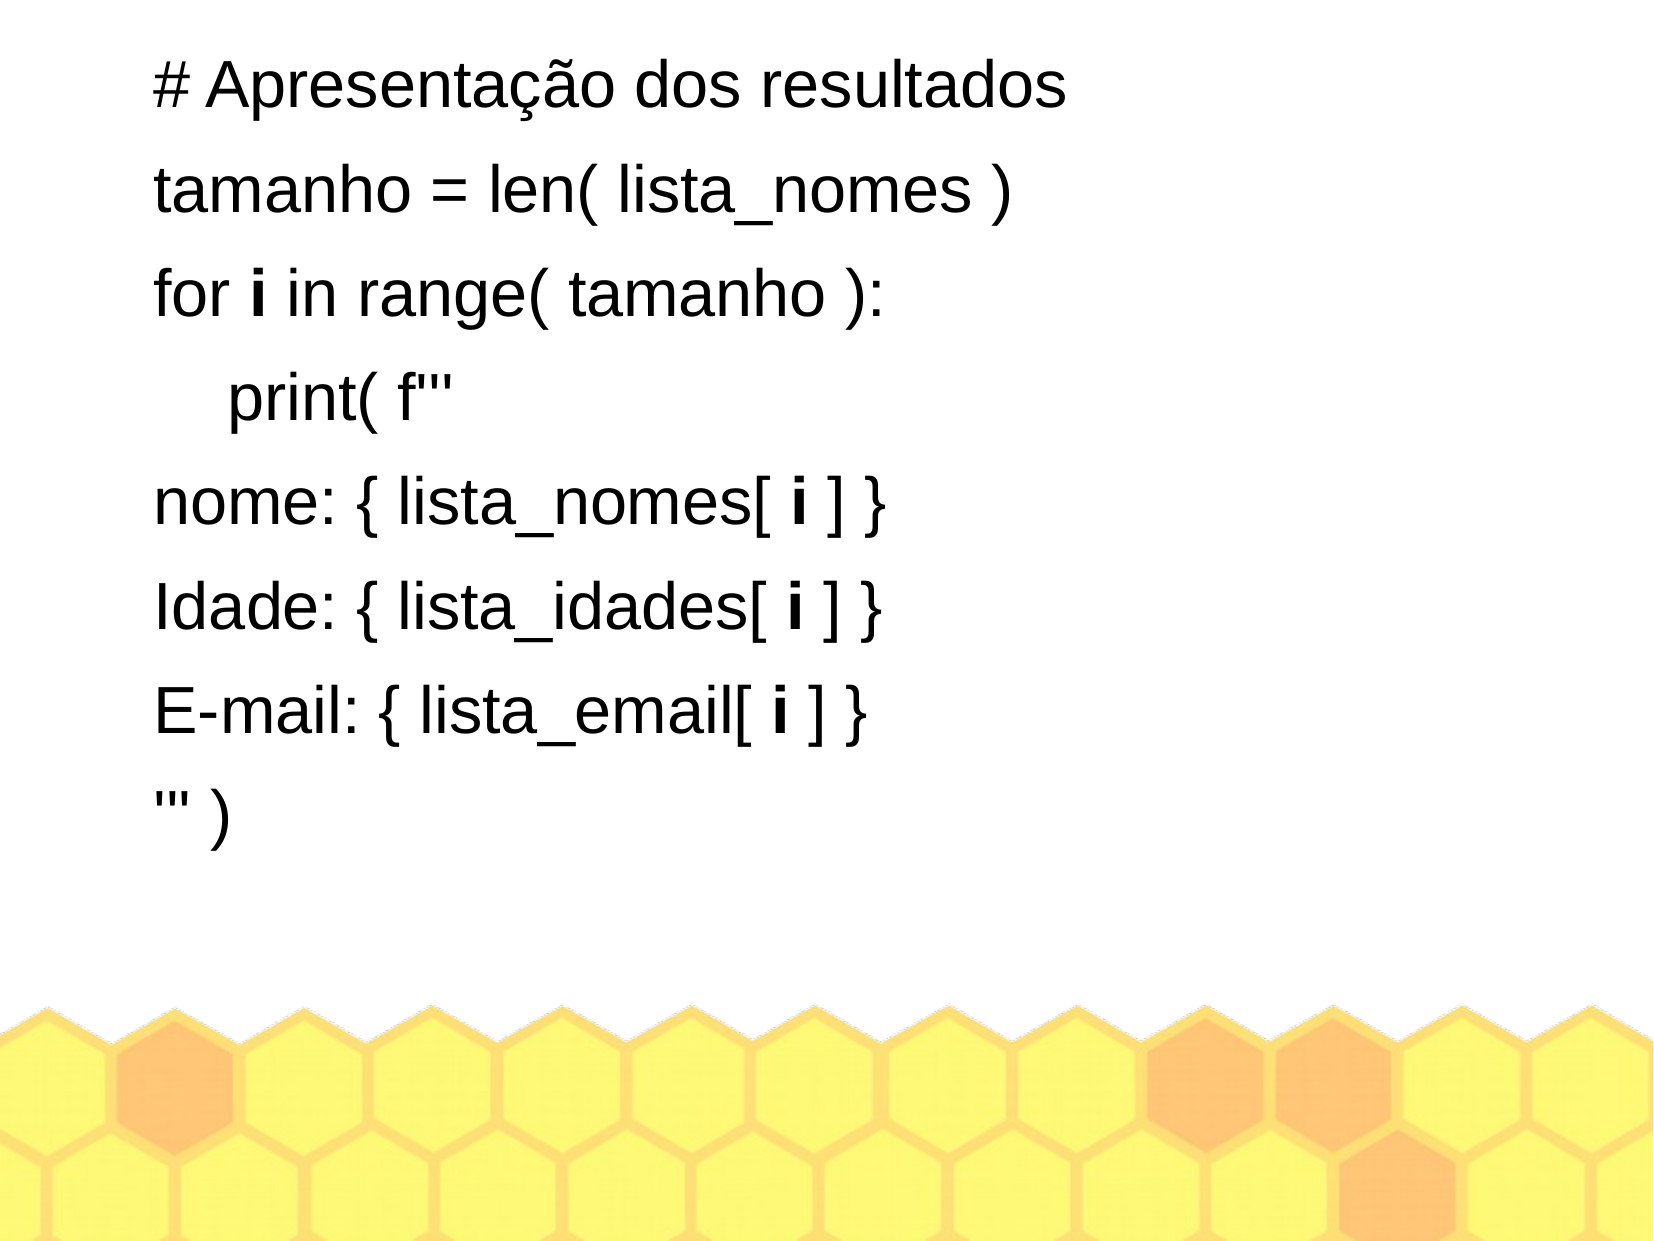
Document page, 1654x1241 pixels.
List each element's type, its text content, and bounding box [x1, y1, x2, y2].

list # Apresentação dos resultados tamanho = len( lista_nomes ) for i in range( tamanho ): print( f''' nome: { lista_nomes[ i ] } Idade: { lista_idades[ i ] } E-mail: { lista_email[ i ] } ''' ) [82, 47, 1571, 1205]
picture [0, 1001, 1654, 1241]
